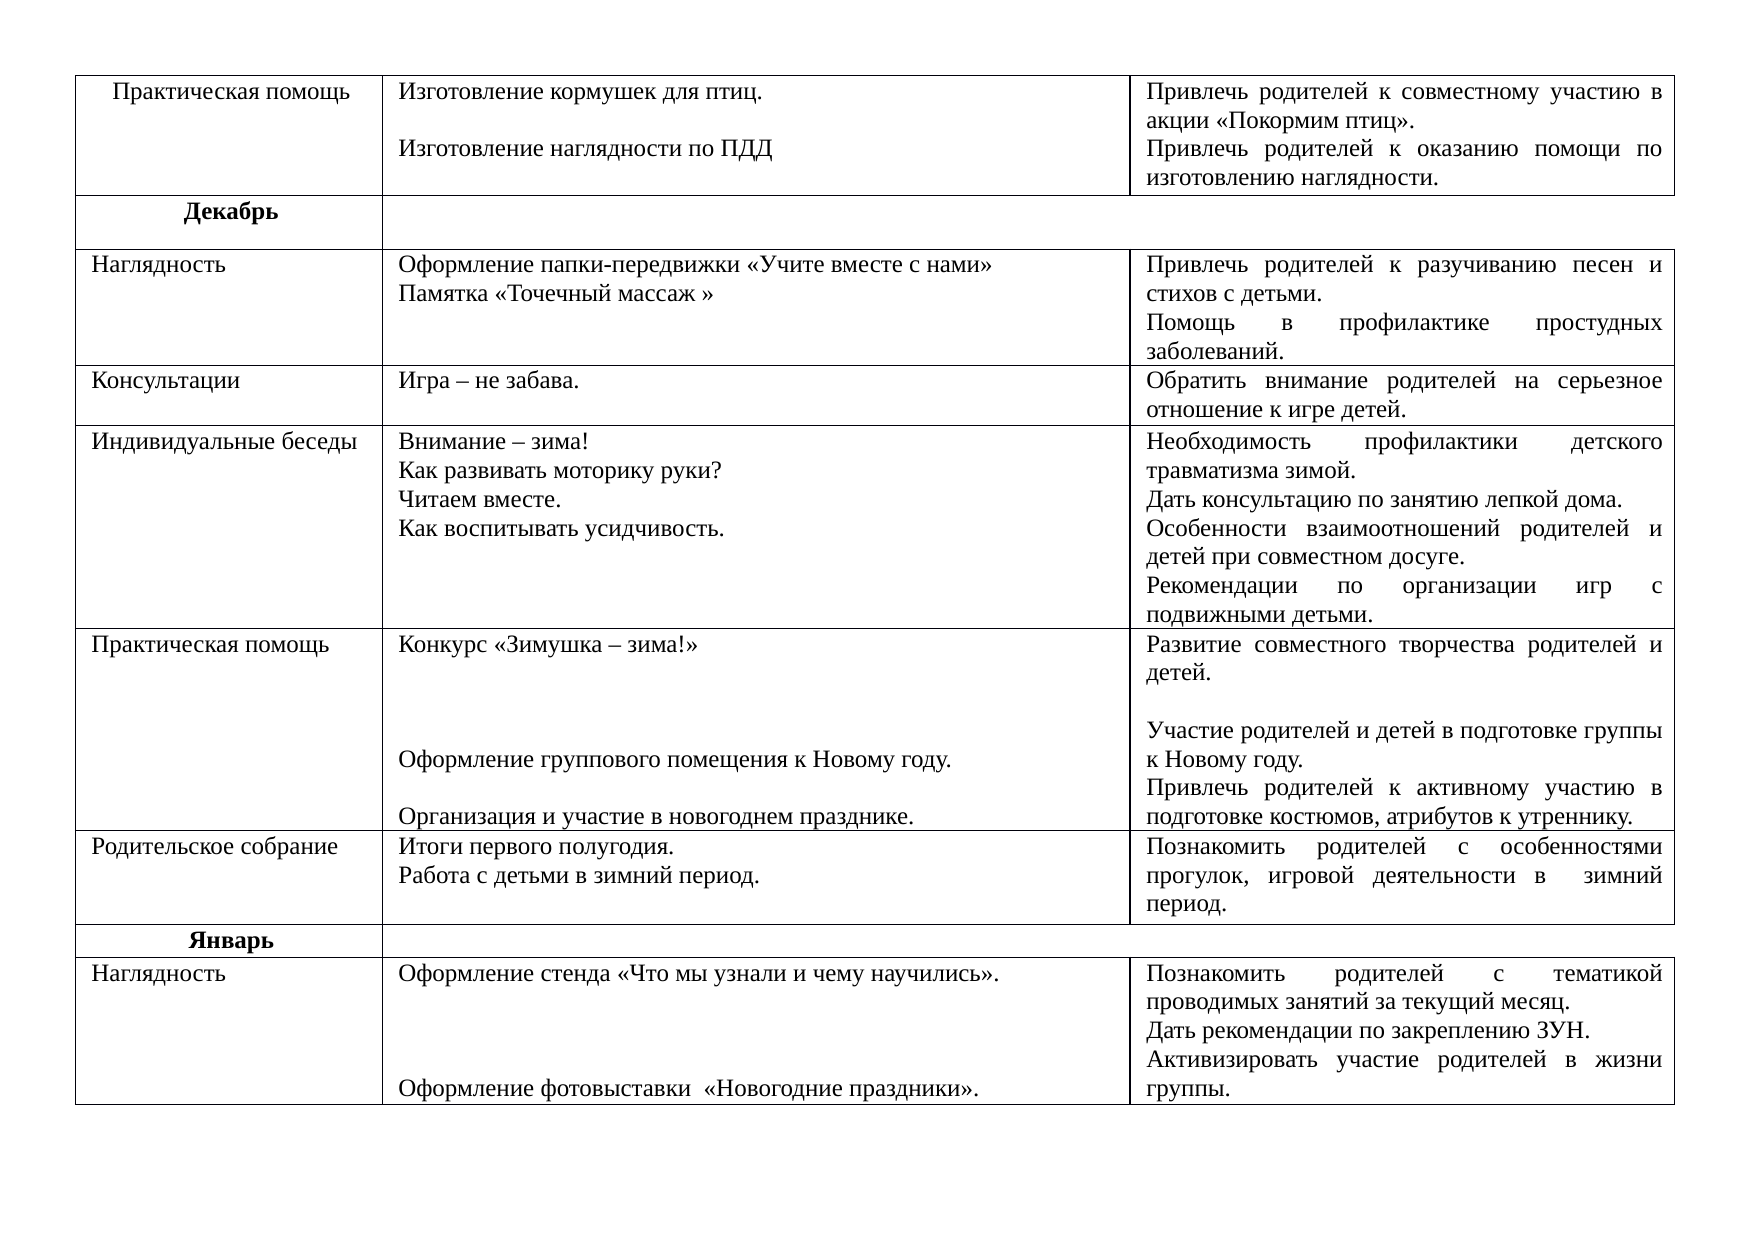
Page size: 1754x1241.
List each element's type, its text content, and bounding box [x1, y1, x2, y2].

table_cell Консультации [76, 366, 382, 425]
table_cell Познакомить родителей с особенностями прогулок, игровой деятельности в зимний период. [1131, 831, 1674, 924]
table_cell Обратить внимание родителей на серьезное отношение к игре детей. [1131, 366, 1674, 425]
table_cell Внимание – зима! Как развивать моторику руки? Читаем вместе. Как воспитывать усидчивость. [383, 426, 1129, 628]
table_cell Конкурс «Зимушка – зима!» Оформление группового помещения к Новому году. Организация и участие в новогоднем празднике. [383, 629, 1129, 830]
table_cell Привлечь родителей к совместному участию в акции «Покормим птиц». Привлечь родителей к оказанию помощи по изготовлению наглядности. [1131, 76, 1674, 195]
table_cell Практическая помощь [76, 629, 382, 830]
table_cell Познакомить родителей с тематикой проводимых занятий за текущий месяц. Дать рекомендации по закреплению ЗУН. Активизировать участие родителей в жизни группы. [1131, 958, 1674, 1103]
table_cell Родительское собрание [76, 831, 382, 924]
table_cell Развитие совместного творчества родителей и детей. Участие родителей и детей в подготовке группы к Новому году. Привлечь родителей к активному участию в подготовке костюмов, атрибутов к утреннику. [1131, 629, 1674, 830]
table_cell Практическая помощь [76, 76, 382, 195]
table_cell Наглядность [76, 958, 382, 1103]
table_cell Наглядность [76, 250, 382, 364]
table_cell Итоги первого полугодия. Работа с детьми в зимний период. [383, 831, 1129, 924]
table_cell [383, 925, 1674, 957]
table_cell Индивидуальные беседы [76, 426, 382, 628]
table_cell Привлечь родителей к разучиванию песен и стихов с детьми. Помощь в профилактике простудных заболеваний. [1131, 250, 1674, 364]
table_cell Декабрь [76, 196, 382, 248]
table_cell [383, 196, 1674, 248]
table_cell Игра – не забава. [383, 366, 1129, 425]
table_cell Изготовление кормушек для птиц. Изготовление наглядности по ПДД [383, 76, 1129, 195]
table_cell Оформление стенда «Что мы узнали и чему научились». Оформление фотовыставки «Новогодние праздники». [383, 958, 1129, 1103]
table_cell Необходимость профилактики детского травматизма зимой. Дать консультацию по занятию лепкой дома. Особенности взаимоотношений родителей и детей при совместном досуге. Рекомендации по организации игр с подвижными детьми. [1131, 426, 1674, 628]
table_cell Оформление папки-передвижки «Учите вместе с нами» Памятка «Точечный массаж » [383, 250, 1129, 364]
table_cell Январь [76, 925, 382, 957]
